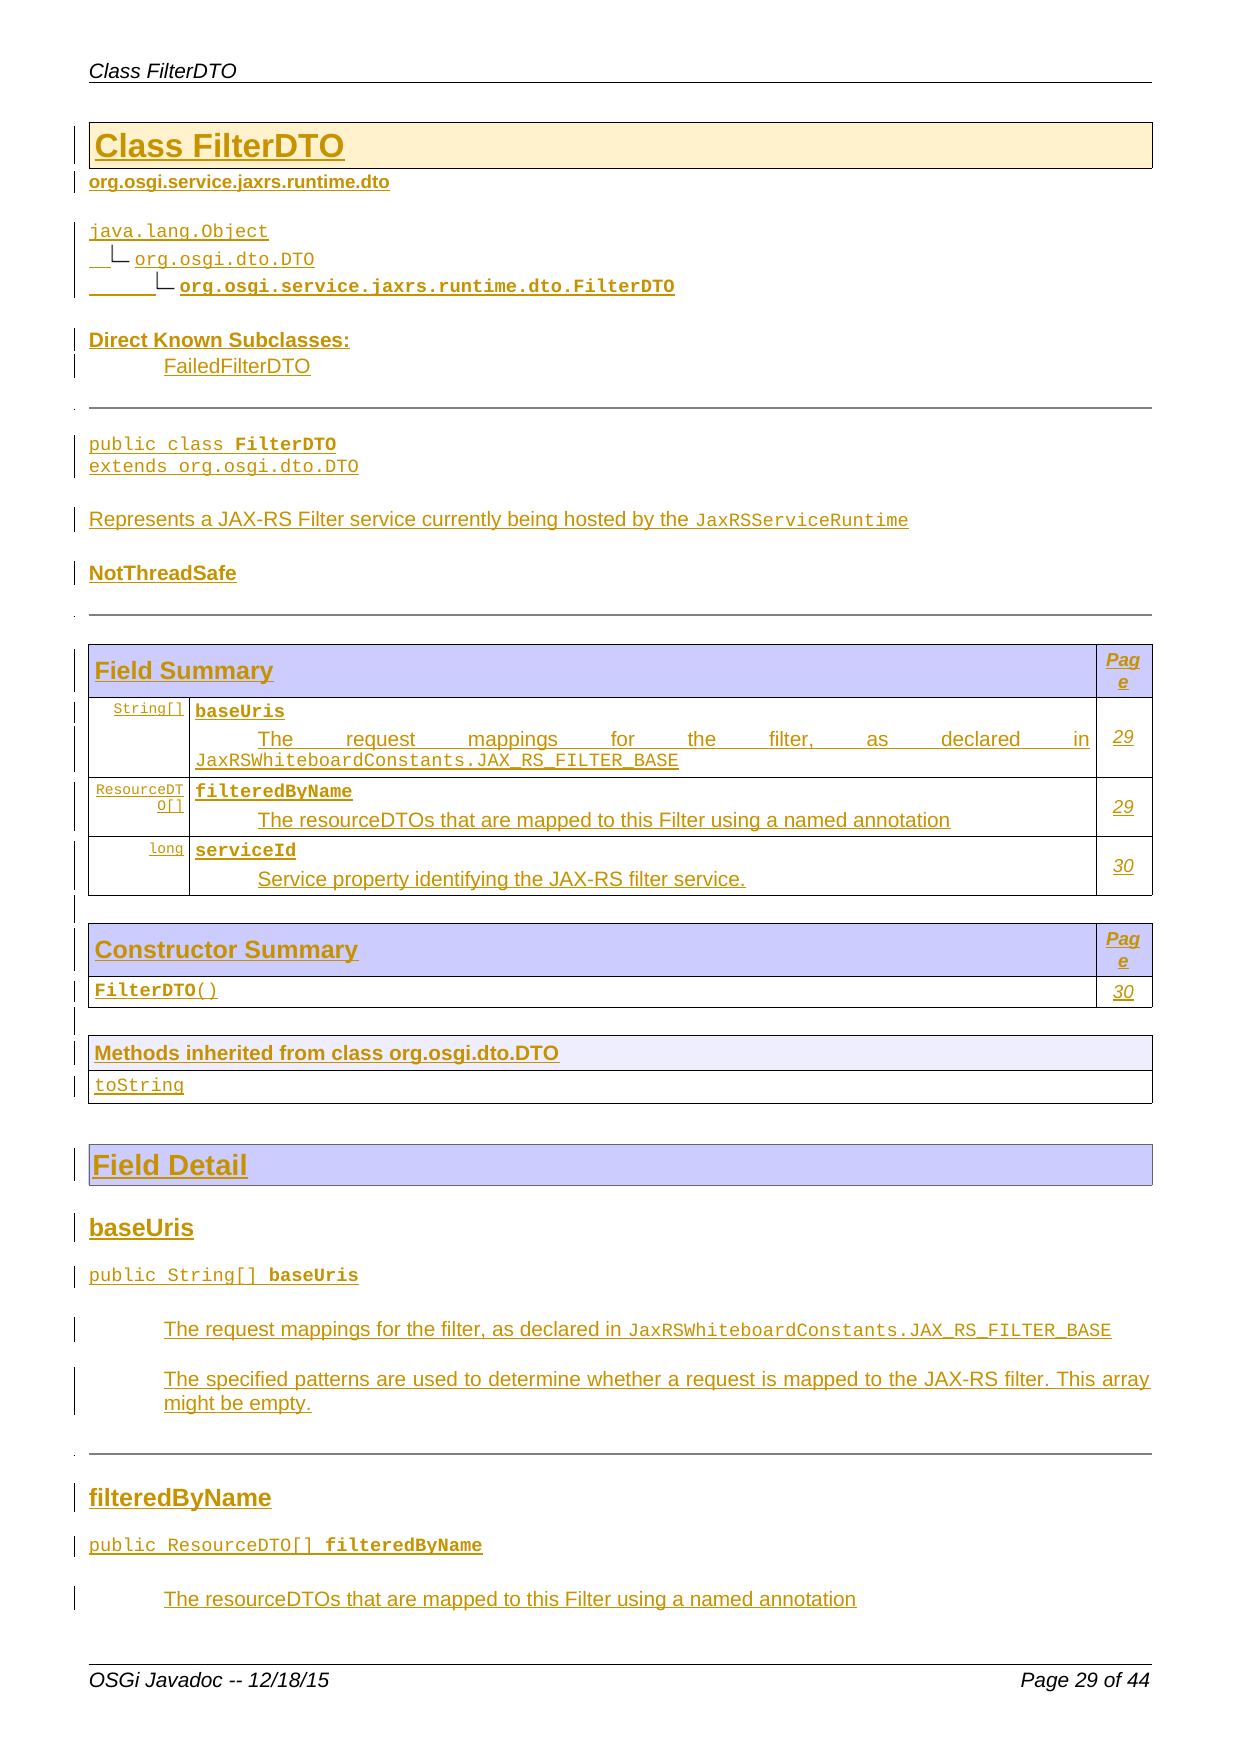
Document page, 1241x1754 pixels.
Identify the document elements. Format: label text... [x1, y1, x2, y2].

subtitle filteredByName [88, 1483, 1152, 1512]
table_cell baseUris The request mappings for the filter, as declared in JaxRSWhiteboardConstants.JAX_RS_FILTER_BASE [190, 698, 1096, 777]
table_cell serviceId Service property identifying the JAX-RS filter service. [190, 837, 1096, 895]
table_header Field Summary [89, 645, 1096, 697]
table_header Page [1097, 924, 1152, 976]
table_cell 28 [1097, 837, 1152, 895]
text The specified patterns are used to determine whether a request is mapped to the JAX-RS filter. This array might be empty. [163, 1367, 1152, 1415]
text The resourceDTOs that are mapped to this Filter using a named annotation [163, 1586, 1152, 1610]
subtitle Direct Known Subclasses: [88, 327, 1152, 351]
text Represents a JAX-RS Filter service currently being hosted by the JaxRSServiceRuntime [88, 507, 1152, 532]
table_cell 27 [1097, 698, 1152, 777]
text java.lang.Object [88, 222, 1152, 243]
text extends org.osgi.dto.DTO [88, 456, 1152, 478]
table_cell FilterDTO() [89, 977, 1096, 1007]
text org.osgi.service.jaxrs.runtime.dto.FilterDTO [88, 271, 1152, 298]
text org.osgi.dto.DTO [88, 243, 1152, 271]
text NotThreadSafe [88, 561, 1152, 585]
table_cell filteredByName The resourceDTOs that are mapped to this Filter using a named annotation [190, 778, 1096, 836]
table_cell 27 [1097, 778, 1152, 836]
text org.osgi.service.jaxrs.runtime.dto [88, 171, 1152, 193]
text public String[] baseUris [88, 1266, 1152, 1287]
text public ResourceDTO[] filteredByName [88, 1536, 1152, 1557]
subtitle baseUris [88, 1213, 1152, 1242]
picture [156, 270, 180, 293]
text public class FilterDTO [88, 435, 1152, 456]
table_cell long [89, 837, 189, 895]
table_cell toString [89, 1071, 1152, 1103]
table_cell String[] [89, 698, 189, 777]
picture [111, 243, 135, 266]
text FailedFilterDTO [163, 354, 1152, 378]
table_cell ResourceDTO[] [89, 778, 189, 836]
text The request mappings for the filter, as declared in JaxRSWhiteboardConstants.JAX_RS_FILTER_BASE [163, 1317, 1152, 1342]
table_header Methods inherited from class org.osgi.dto.DTO [89, 1036, 1152, 1070]
table_header Constructor Summary [89, 924, 1096, 976]
subtitle Field Detail [90, 1145, 1152, 1185]
table_header Page [1097, 645, 1152, 697]
subtitle Class FilterDTO [90, 123, 1152, 168]
table_cell 28 [1097, 977, 1152, 1007]
